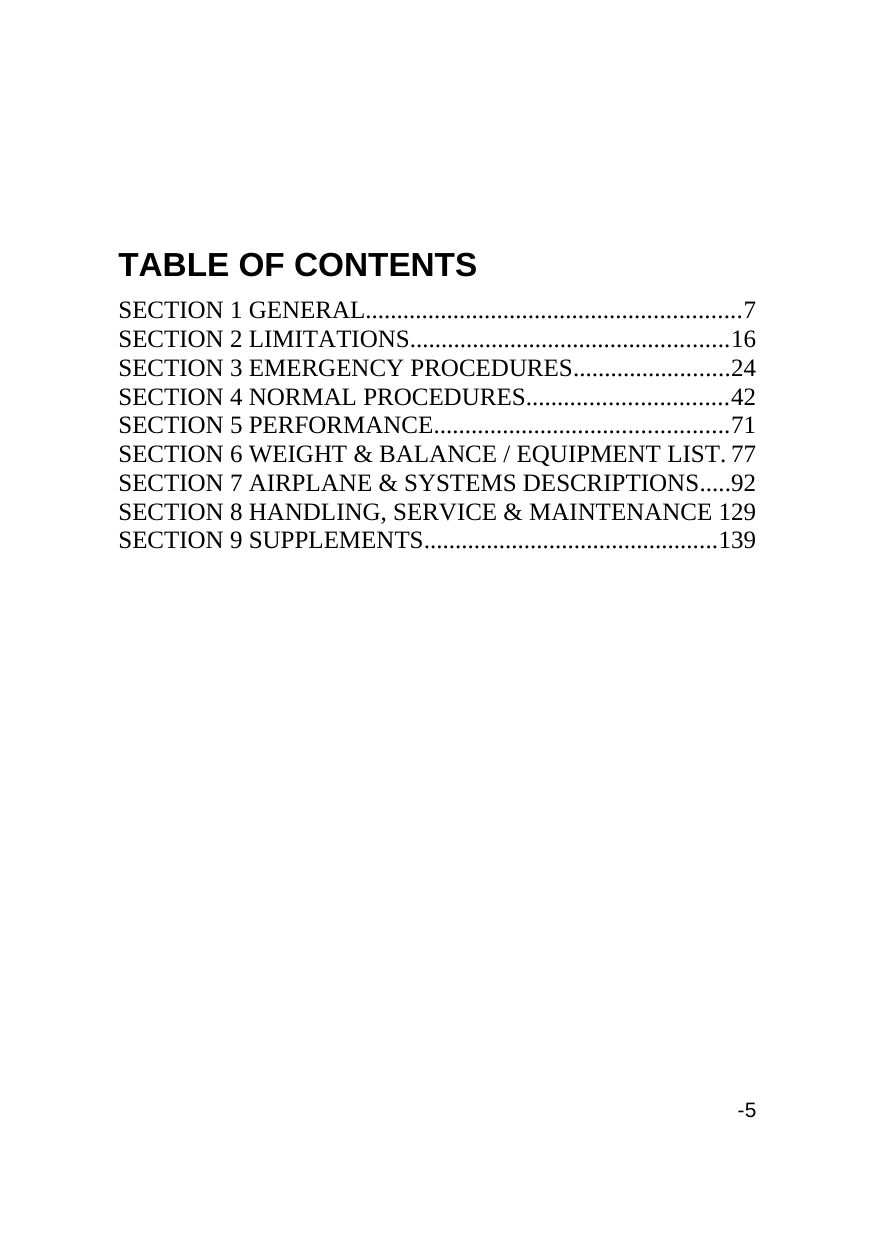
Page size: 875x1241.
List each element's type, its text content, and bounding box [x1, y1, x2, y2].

subtitle TABLE OF CONTENTS [118, 245, 756, 283]
text SECTION 7 AIRPLANE & SYSTEMS DESCRIPTIONS 92 [118, 468, 756, 497]
text SECTION 2 LIMITATIONS 16 [118, 324, 756, 353]
text SECTION 6 WEIGHT & BALANCE / EQUIPMENT LIST 77 [118, 439, 756, 468]
text SECTION 4 NORMAL PROCEDURES 42 [118, 382, 756, 411]
text SECTION 3 EMERGENCY PROCEDURES 24 [118, 353, 756, 382]
text SECTION 5 PERFORMANCE 71 [118, 411, 756, 439]
text SECTION 9 SUPPLEMENTS 139 [118, 526, 756, 554]
text SECTION 8 HANDLING, SERVICE & MAINTENANCE 129 [118, 497, 756, 526]
text SECTION 1 GENERAL 7 [118, 296, 756, 324]
